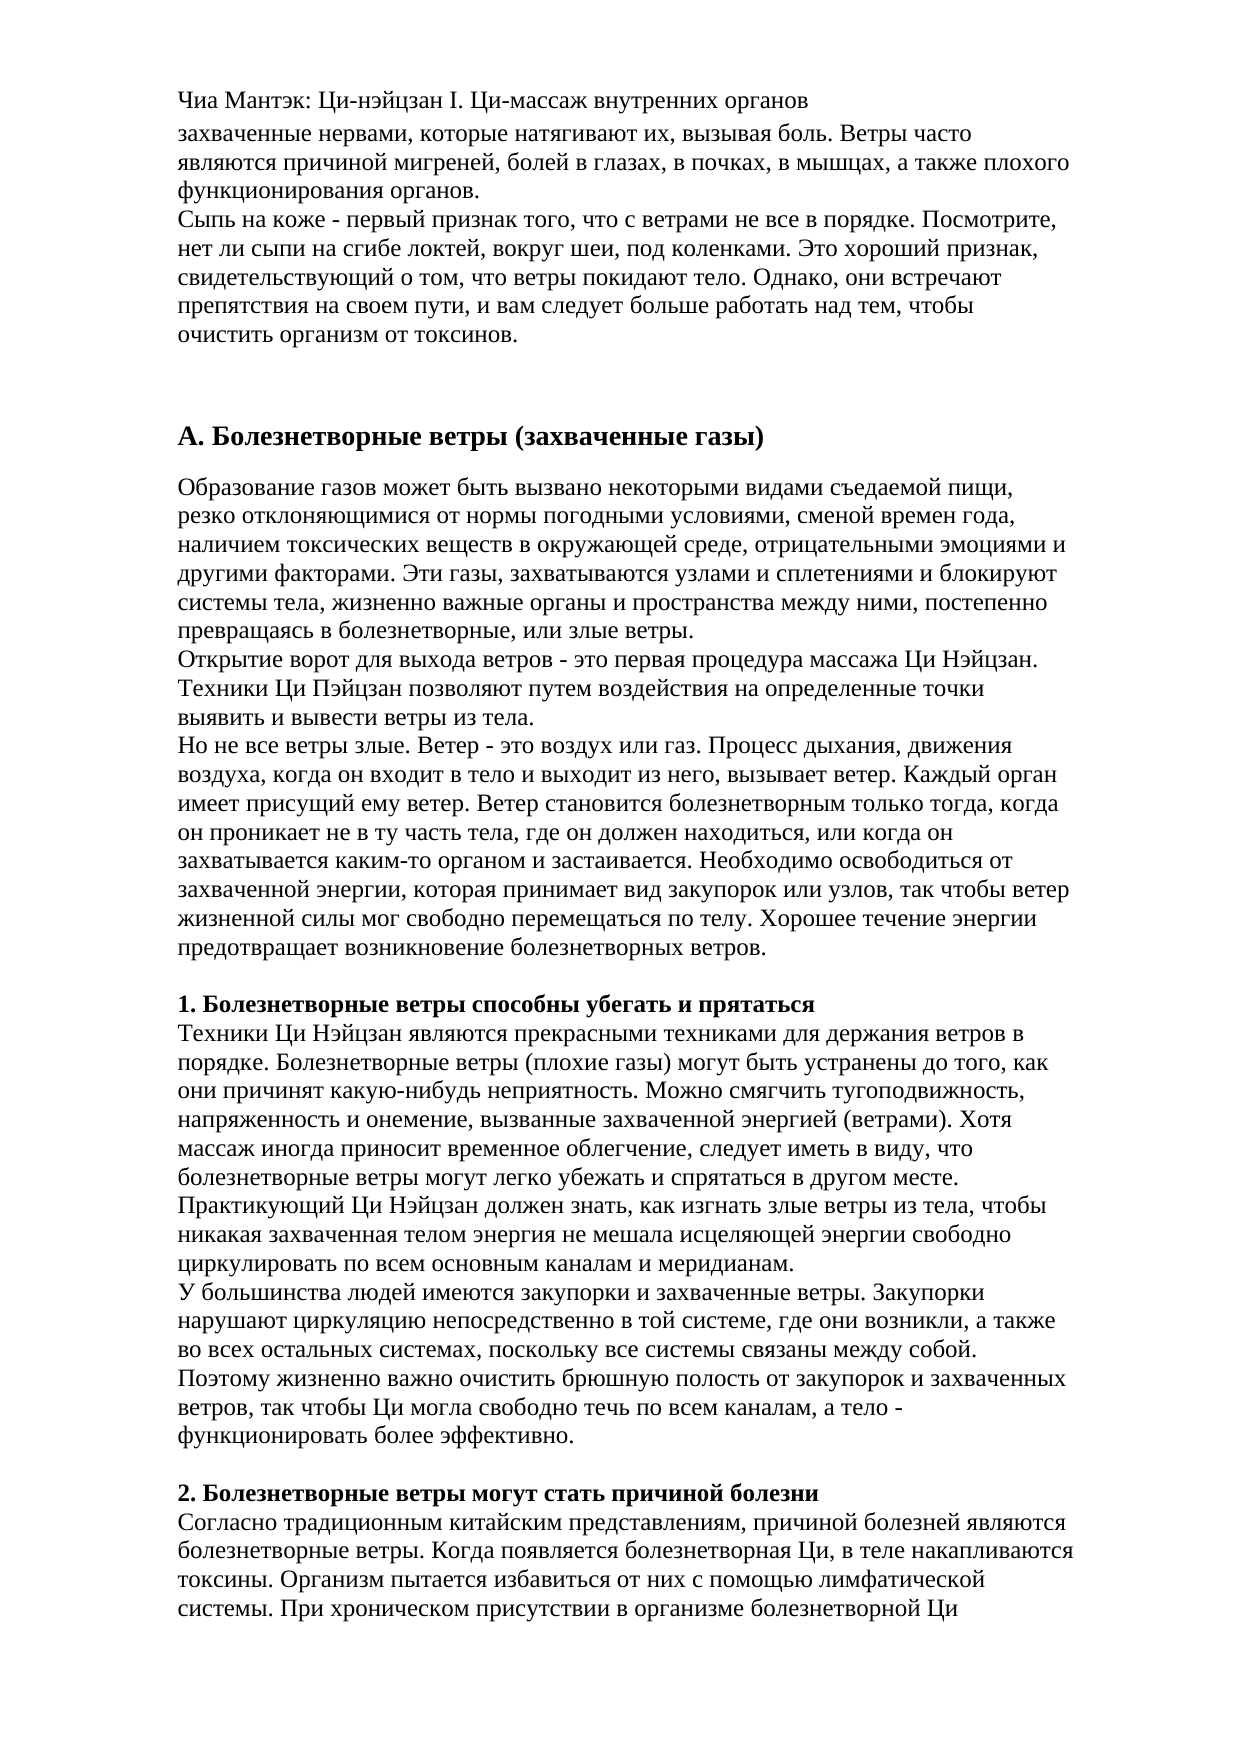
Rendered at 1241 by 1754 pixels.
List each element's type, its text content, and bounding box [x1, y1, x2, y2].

text захваченные нервами, которые натягивают их, вызывая боль. Ветры часто являются причиной мигреней, болей в глазах, в почках, в мышцах, а также плохого функционирования органов. Сыпь на коже - первый признак того, что с ветрами не все в порядке. Посмотрите, нет ли сыпи на сгибе локтей, вокруг шеи, под коленками. Это хороший признак, свидетельствующий о том, что ветры покидают тело. Однако, они встречают препятствия на своем пути, и вам следует больше работать над тем, чтобы очистить организм от токсинов. [177, 118, 1076, 348]
text А. Болезнетворные ветры (захваченные газы) [177, 418, 1076, 451]
text Образование газов может быть вызвано некоторыми видами съедаемой пищи, резко отклоняющимися от нормы погодными условиями, сменой времен года, наличием токсических веществ в окружающей среде, отрицательными эмоциями и другими факторами. Эти газы, захватываются узлами и сплетениями и блокируют системы тела, жизненно важные органы и пространства между ними, постепенно превращаясь в болезнетворные, или злые ветры. Открытие ворот для выхода ветров - это первая процедура массажа Ци Нэйцзан. Техники Ци Пэйцзан позволяют путем воздействия на определенные точки выявить и вывести ветры из тела. Но не все ветры злые. Ветер - это воздух или газ. Процесс дыхания, движения воздуха, когда он входит в тело и выходит из него, вызывает ветер. Каждый орган имеет присущий ему ветер. Ветер становится болезнетворным только тогда, когда он проникает не в ту часть тела, где он должен находиться, или когда он захватывается каким-то органом и застаивается. Необходимо освободиться от захваченной энергии, которая принимает вид закупорок или узлов, так чтобы ветер жизненной силы мог свободно перемещаться по телу. Хорошее течение энергии предотвращает возникновение болезнетворных ветров. 1. Болезнетворные ветры способны убегать и прятаться Техники Ци Нэйцзан являются прекрасными техниками для держания ветров в порядке. Болезнетворные ветры (плохиe газы) могут быть устранены до того, как они причинят какую-нибудь неприятность. Можно смягчить тугоподвижность, напряженность и онемение, вызванные захваченной энергией (ветрами). Хотя массаж иногда приносит временное облегчение, следует иметь в виду, что болезнетворные ветры могут легко убежать и спрятаться в другом месте. Практикующий Ци Нэйцзан должен знать, как изгнать злые ветры из тела, чтобы никакая захваченная телом энергия не мешала исцеляющей энергии свободно циркулировать по всем основным каналам и меридианам. У большинства людей имеются закупорки и захваченные ветры. Закупорки нарушают циркуляцию непосредственно в той системе, где они возникли, а также во всех остальных системах, поскольку все системы связаны между собой. Поэтому жизненно важно очистить брюшную полость от закупорок и захваченных ветров, так чтобы Ци могла свободно течь по всем каналам, а тело - функционировать более эффективно. 2. Болезнетворные ветры могут стать причиной болезни Согласно традиционным китайским представлениям, причиной болезней являются болезнетворные ветры. Когда появляется болезнетворная Ци, в теле накапливаются токсины. Организм пытается избавиться от них с помощью лимфатической системы. При хроническом присутствии в организме болезнетворной Ци [177, 472, 1076, 1622]
